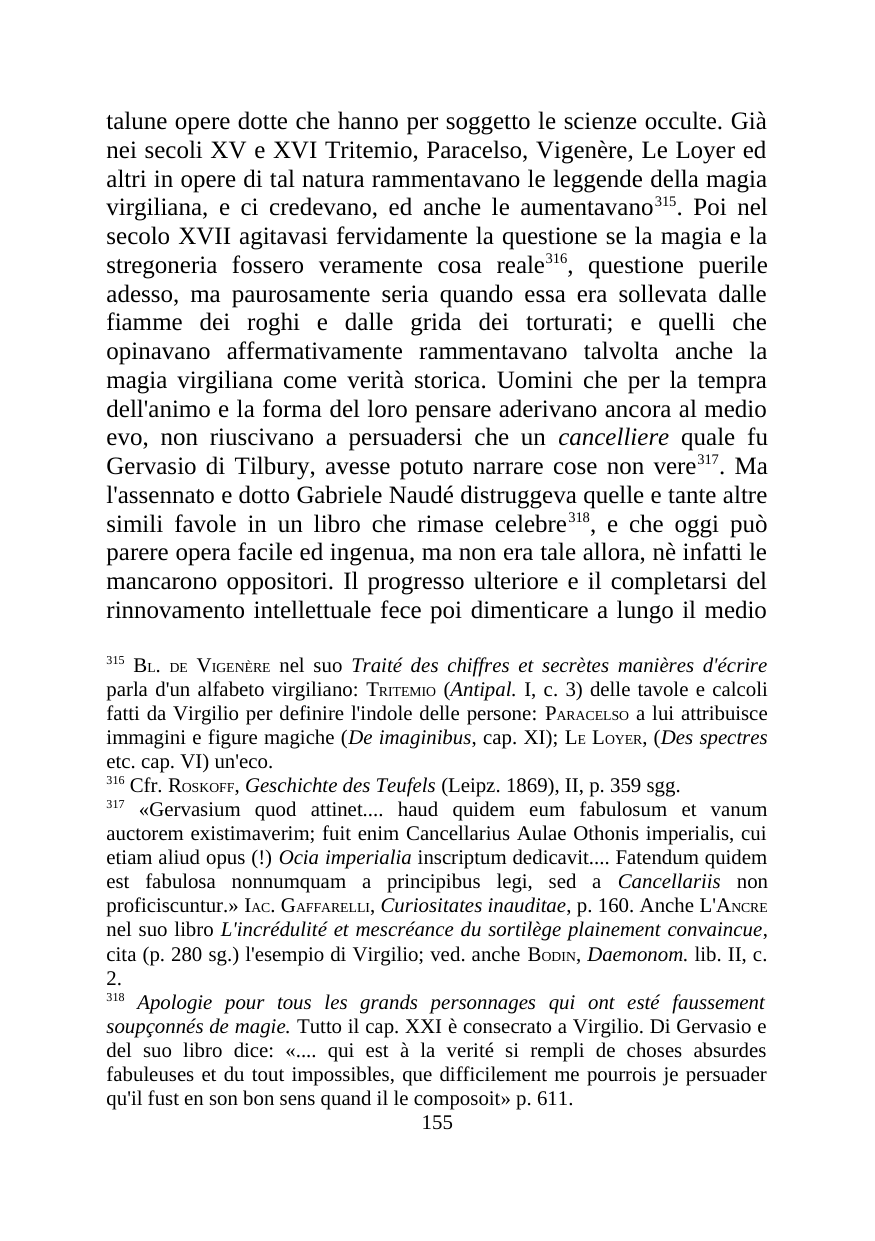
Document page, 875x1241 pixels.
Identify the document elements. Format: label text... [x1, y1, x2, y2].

text Bl. de Vigenère nel suo Traité des chiffres et secrètes manières d'écrire parla d'un alfabeto virgiliano: Tritemio (Antipal. I, c. 3) delle tavole e calcoli fatti da Virgilio per definire l'indole delle persone: Paracelso a lui attribuisce immagini e figure magiche (De imaginibus, cap. XI); Le Loyer, (Des spectres etc. cap. VI) un'eco. [106, 653, 768, 773]
text «Gervasium quod attinet.... haud quidem eum fabulosum et vanum auctorem existimaverim; fuit enim Cancellarius Aulae Othonis imperialis, cui etiam aliud opus (!) Ocia imperialia inscriptum dedicavit.... Fatendum quidem est fabulosa nonnumquam a principibus legi, sed a Cancellariis non proficiscuntur.» Iac. Gaffarelli, Curiositates inauditae, p. 160. Anche L'Ancre nel suo libro L'incrédulité et mescréance du sortilège plainement convaincue, cita (p. 280 sg.) l'esempio di Virgilio; ved. anche Bodin, Daemonom. lib. II, c. 2. [106, 797, 768, 989]
text talune opere dotte che hanno per soggetto le scienze occulte. Già nei secoli XV e XVI Tritemio, Paracelso, Vigenère, Le Loyer ed altri in opere di tal natura rammentavano le leggende della magia virgiliana, e ci credevano, ed anche le aumentavano. Poi nel secolo XVII agitavasi fervidamente la questione se la magia e la stregoneria fossero veramente cosa reale, questione puerile adesso, ma paurosamente seria quando essa era sollevata dalle fiamme dei roghi e dalle grida dei torturati; e quelli che opinavano affermativamente rammentavano talvolta anche la magia virgiliana come verità storica. Uomini che per la tempra dell'animo e la forma del loro pensare aderivano ancora al medio evo, non riuscivano a persuadersi che un cancelliere quale fu Gervasio di Tilbury, avesse potuto narrare cose non vere. Ma l'assennato e dotto Gabriele Naudé distruggeva quelle e tante altre simili favole in un libro che rimase celebre, e che oggi può parere opera facile ed ingenua, ma non era tale allora, nè infatti le mancarono oppositori. Il progresso ulteriore e il completarsi del rinnovamento intellettuale fece poi dimenticare a lungo il medio [106, 106, 768, 624]
text Apologie pour tous les grands personnages qui ont esté faussement soupçonnés de magie. Tutto il cap. XXI è consecrato a Virgilio. Di Gervasio e del suo libro dice: «.... qui est à la verité si rempli de choses absurdes fabuleuses et du tout impossibles, que difficilement me pourrois je persuader qu'il fust en son bon sens quand il le composoit» p. 611. [106, 989, 768, 1110]
text Cfr. Roskoff, Geschichte des Teufels (Leipz. 1869), II, p. 359 sgg. [106, 773, 768, 797]
